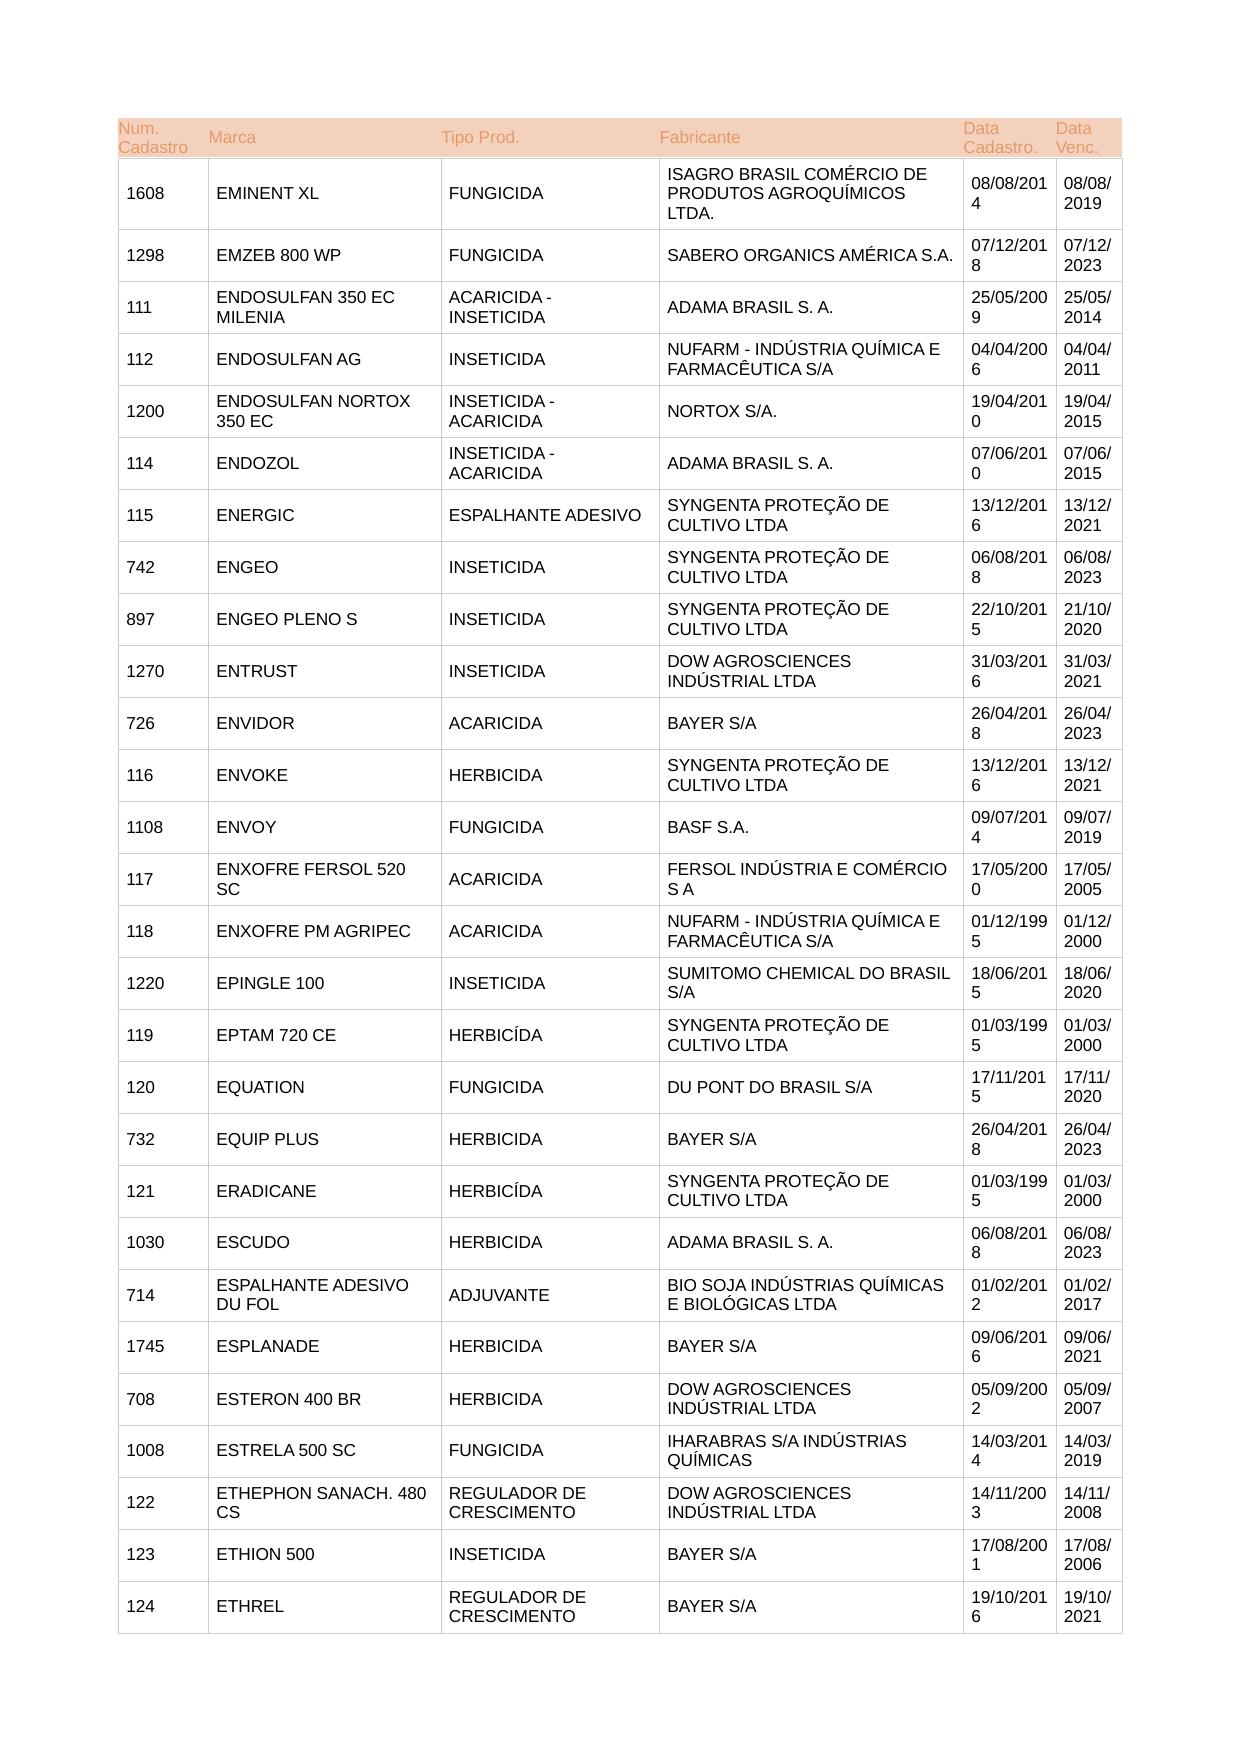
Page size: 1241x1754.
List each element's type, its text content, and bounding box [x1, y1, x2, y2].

table_cell 26/04/2018 [964, 1114, 1056, 1165]
table_cell FUNGICIDA [442, 159, 659, 229]
table_cell ETHEPHON SANACH. 480 CS [209, 1478, 441, 1529]
table_cell 04/04/2006 [964, 334, 1056, 385]
table_cell ENVOKE [209, 750, 441, 801]
table_cell SYNGENTA PROTEÇÃO DE CULTIVO LTDA [660, 1010, 963, 1061]
table_cell REGULADOR DE CRESCIMENTO [442, 1478, 659, 1529]
table_cell ADAMA BRASIL S. A. [660, 438, 963, 489]
table_cell 09/07/2019 [1057, 802, 1122, 853]
table_cell 17/08/2006 [1057, 1530, 1122, 1581]
table_cell ENERGIC [209, 490, 441, 541]
table_cell 1745 [119, 1322, 208, 1373]
table_cell 01/03/2000 [1057, 1010, 1122, 1061]
table_cell 115 [119, 490, 208, 541]
table_cell EQUATION [209, 1062, 441, 1113]
table_cell SUMITOMO CHEMICAL DO BRASIL S/A [660, 958, 963, 1009]
table_cell 01/03/1995 [964, 1010, 1056, 1061]
table_cell EPTAM 720 CE [209, 1010, 441, 1061]
table_cell INSETICIDA [442, 1530, 659, 1581]
table_cell BAYER S/A [660, 1530, 963, 1581]
table_cell SYNGENTA PROTEÇÃO DE CULTIVO LTDA [660, 594, 963, 645]
table_cell 14/11/2008 [1057, 1478, 1122, 1529]
table_cell ADAMA BRASIL S. A. [660, 282, 963, 333]
table_cell ACARICIDA [442, 854, 659, 905]
table_cell 13/12/2016 [964, 750, 1056, 801]
table_cell DOW AGROSCIENCES INDÚSTRIAL LTDA [660, 646, 963, 697]
table_cell 1030 [119, 1218, 208, 1269]
table_cell 06/08/2018 [964, 1218, 1056, 1269]
table_cell 07/12/2023 [1057, 230, 1122, 281]
table_cell ACARICIDA - INSETICIDA [442, 282, 659, 333]
table_cell 714 [119, 1270, 208, 1321]
table_cell 05/09/2007 [1057, 1374, 1122, 1425]
table_cell 1200 [119, 386, 208, 437]
table_cell 742 [119, 542, 208, 593]
table_cell 17/11/2015 [964, 1062, 1056, 1113]
table_cell ENDOSULFAN 350 EC MILENIA [209, 282, 441, 333]
table_header Data Venc. [1056, 118, 1122, 157]
table_cell BAYER S/A [660, 1582, 963, 1633]
table_cell REGULADOR DE CRESCIMENTO [442, 1582, 659, 1633]
table_cell EMZEB 800 WP [209, 230, 441, 281]
table_cell 19/04/2015 [1057, 386, 1122, 437]
table_cell 06/08/2018 [964, 542, 1056, 593]
table_cell 01/12/2000 [1057, 906, 1122, 957]
table_cell ENTRUST [209, 646, 441, 697]
table_cell ISAGRO BRASIL COMÉRCIO DE PRODUTOS AGROQUÍMICOS LTDA. [660, 159, 963, 229]
table_cell 19/10/2021 [1057, 1582, 1122, 1633]
table_cell 13/12/2021 [1057, 750, 1122, 801]
table_cell 01/02/2012 [964, 1270, 1056, 1321]
table_cell 117 [119, 854, 208, 905]
table_cell EMINENT XL [209, 159, 441, 229]
table_cell 17/05/2005 [1057, 854, 1122, 905]
table_cell 14/11/2003 [964, 1478, 1056, 1529]
table_cell BIO SOJA INDÚSTRIAS QUÍMICAS E BIOLÓGICAS LTDA [660, 1270, 963, 1321]
table_cell 08/08/2014 [964, 159, 1056, 229]
table_cell 21/10/2020 [1057, 594, 1122, 645]
table_cell SABERO ORGANICS AMÉRICA S.A. [660, 230, 963, 281]
table_cell HERBICÍDA [442, 1166, 659, 1217]
table_cell FUNGICIDA [442, 802, 659, 853]
table_cell ESPALHANTE ADESIVO [442, 490, 659, 541]
table_cell NORTOX S/A. [660, 386, 963, 437]
table_cell 732 [119, 1114, 208, 1165]
table_cell ADJUVANTE [442, 1270, 659, 1321]
table_header Fabricante [659, 118, 963, 157]
table_cell ACARICIDA [442, 698, 659, 749]
table_cell 13/12/2016 [964, 490, 1056, 541]
table_cell ESPALHANTE ADESIVO DU FOL [209, 1270, 441, 1321]
table_cell 18/06/2015 [964, 958, 1056, 1009]
table_cell BAYER S/A [660, 698, 963, 749]
table_cell 25/05/2014 [1057, 282, 1122, 333]
table_cell 118 [119, 906, 208, 957]
table_cell INSETICIDA - ACARICIDA [442, 386, 659, 437]
table_cell ENDOZOL [209, 438, 441, 489]
table_cell ENGEO [209, 542, 441, 593]
table_cell BAYER S/A [660, 1322, 963, 1373]
table_cell 26/04/2023 [1057, 698, 1122, 749]
table_cell 897 [119, 594, 208, 645]
table_cell 17/05/2000 [964, 854, 1056, 905]
table_cell ENXOFRE PM AGRIPEC [209, 906, 441, 957]
table_cell ETHION 500 [209, 1530, 441, 1581]
table_cell FUNGICIDA [442, 1426, 659, 1477]
table_cell EPINGLE 100 [209, 958, 441, 1009]
table_cell INSETICIDA [442, 594, 659, 645]
table_cell 17/08/2001 [964, 1530, 1056, 1581]
table_cell 122 [119, 1478, 208, 1529]
table_cell NUFARM - INDÚSTRIA QUÍMICA E FARMACÊUTICA S/A [660, 906, 963, 957]
table_cell 14/03/2019 [1057, 1426, 1122, 1477]
table_cell 01/03/2000 [1057, 1166, 1122, 1217]
table_cell 26/04/2023 [1057, 1114, 1122, 1165]
table_cell BAYER S/A [660, 1114, 963, 1165]
table_cell ENVOY [209, 802, 441, 853]
table_cell 124 [119, 1582, 208, 1633]
table_cell NUFARM - INDÚSTRIA QUÍMICA E FARMACÊUTICA S/A [660, 334, 963, 385]
table_cell 19/04/2010 [964, 386, 1056, 437]
table_cell 22/10/2015 [964, 594, 1056, 645]
table_cell INSETICIDA - ACARICIDA [442, 438, 659, 489]
table_cell ESPLANADE [209, 1322, 441, 1373]
table_cell 17/11/2020 [1057, 1062, 1122, 1113]
table_cell FUNGICIDA [442, 230, 659, 281]
table_cell 05/09/2002 [964, 1374, 1056, 1425]
table_cell 112 [119, 334, 208, 385]
table_header Marca [208, 118, 441, 157]
table_cell ESTRELA 500 SC [209, 1426, 441, 1477]
table_cell FERSOL INDÚSTRIA E COMÉRCIO S A [660, 854, 963, 905]
table_cell 123 [119, 1530, 208, 1581]
table_cell SYNGENTA PROTEÇÃO DE CULTIVO LTDA [660, 542, 963, 593]
table_header Num. Cadastro [118, 118, 208, 157]
table_cell 111 [119, 282, 208, 333]
table_cell EQUIP PLUS [209, 1114, 441, 1165]
table_cell 09/07/2014 [964, 802, 1056, 853]
table_cell HERBICÍDA [442, 1010, 659, 1061]
table_cell 1270 [119, 646, 208, 697]
table_cell INSETICIDA [442, 958, 659, 1009]
table_header Tipo Prod. [441, 118, 659, 157]
table_cell 18/06/2020 [1057, 958, 1122, 1009]
table_cell 114 [119, 438, 208, 489]
table_cell HERBICIDA [442, 1218, 659, 1269]
table_cell SYNGENTA PROTEÇÃO DE CULTIVO LTDA [660, 1166, 963, 1217]
table_cell INSETICIDA [442, 646, 659, 697]
table_cell 01/12/1995 [964, 906, 1056, 957]
table_cell ENVIDOR [209, 698, 441, 749]
table_cell 07/06/2015 [1057, 438, 1122, 489]
table_cell 07/06/2010 [964, 438, 1056, 489]
table_cell ENGEO PLENO S [209, 594, 441, 645]
table_cell ERADICANE [209, 1166, 441, 1217]
table_cell ENDOSULFAN AG [209, 334, 441, 385]
table_cell HERBICIDA [442, 1374, 659, 1425]
table_cell 1298 [119, 230, 208, 281]
table_cell DOW AGROSCIENCES INDÚSTRIAL LTDA [660, 1478, 963, 1529]
table_cell HERBICIDA [442, 750, 659, 801]
table_cell BASF S.A. [660, 802, 963, 853]
table_cell 06/08/2023 [1057, 542, 1122, 593]
table_cell INSETICIDA [442, 542, 659, 593]
table_cell DOW AGROSCIENCES INDÚSTRIAL LTDA [660, 1374, 963, 1425]
table_cell 07/12/2018 [964, 230, 1056, 281]
table_cell 01/03/1995 [964, 1166, 1056, 1217]
table_cell ENXOFRE FERSOL 520 SC [209, 854, 441, 905]
table_cell 1220 [119, 958, 208, 1009]
table_cell FUNGICIDA [442, 1062, 659, 1113]
table_cell ENDOSULFAN NORTOX 350 EC [209, 386, 441, 437]
table_cell 14/03/2014 [964, 1426, 1056, 1477]
table_cell 09/06/2021 [1057, 1322, 1122, 1373]
table_cell 08/08/2019 [1057, 159, 1122, 229]
table_cell 31/03/2021 [1057, 646, 1122, 697]
table_cell ESTERON 400 BR [209, 1374, 441, 1425]
table_cell 120 [119, 1062, 208, 1113]
table_cell 119 [119, 1010, 208, 1061]
table_cell 1008 [119, 1426, 208, 1477]
table_cell 116 [119, 750, 208, 801]
table_header Data Cadastro. [963, 118, 1056, 157]
table_cell 04/04/2011 [1057, 334, 1122, 385]
table_cell HERBICIDA [442, 1322, 659, 1373]
table_cell IHARABRAS S/A INDÚSTRIAS QUÍMICAS [660, 1426, 963, 1477]
table_cell 06/08/2023 [1057, 1218, 1122, 1269]
table_cell 26/04/2018 [964, 698, 1056, 749]
table_cell SYNGENTA PROTEÇÃO DE CULTIVO LTDA [660, 490, 963, 541]
table_cell INSETICIDA [442, 334, 659, 385]
table_cell 31/03/2016 [964, 646, 1056, 697]
table_cell ADAMA BRASIL S. A. [660, 1218, 963, 1269]
table_cell 726 [119, 698, 208, 749]
table_cell 708 [119, 1374, 208, 1425]
table_cell 13/12/2021 [1057, 490, 1122, 541]
table_cell HERBICIDA [442, 1114, 659, 1165]
table_cell 25/05/2009 [964, 282, 1056, 333]
table_cell 1108 [119, 802, 208, 853]
table_cell 09/06/2016 [964, 1322, 1056, 1373]
table_cell ACARICIDA [442, 906, 659, 957]
table_cell 1608 [119, 159, 208, 229]
table_cell 01/02/2017 [1057, 1270, 1122, 1321]
table_cell ETHREL [209, 1582, 441, 1633]
table_cell ESCUDO [209, 1218, 441, 1269]
table_cell DU PONT DO BRASIL S/A [660, 1062, 963, 1113]
table_cell SYNGENTA PROTEÇÃO DE CULTIVO LTDA [660, 750, 963, 801]
table_cell 121 [119, 1166, 208, 1217]
table_cell 19/10/2016 [964, 1582, 1056, 1633]
